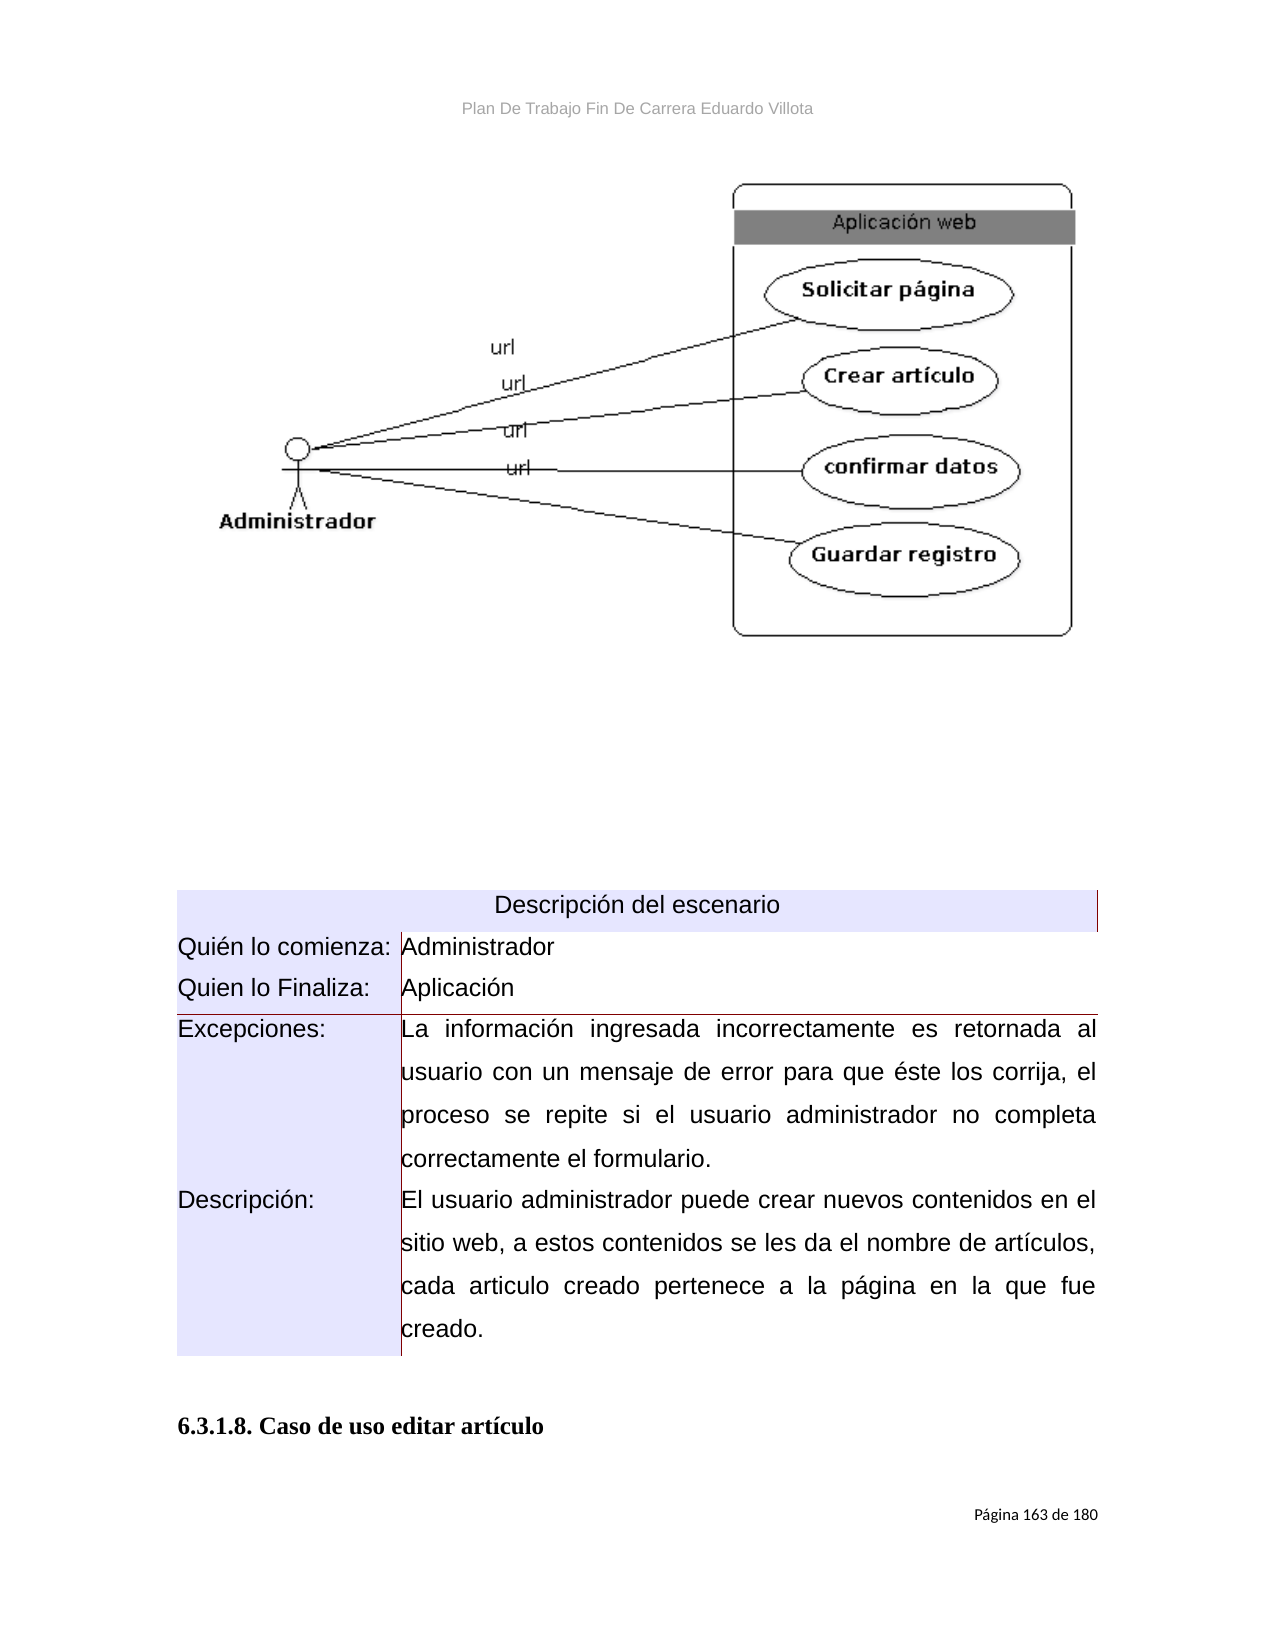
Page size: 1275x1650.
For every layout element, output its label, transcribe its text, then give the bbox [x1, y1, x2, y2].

table_header Descripción del escenario [177, 890, 1097, 932]
table_cell Quién lo comienza: [177, 932, 401, 973]
table_cell Excepciones: [177, 1015, 401, 1185]
table_cell El usuario administrador puede crear nuevos contenidos en el sitio web, a estos contenidos se les da el nombre de artículos, cada articulo creado pertenece a la página en la que fue creado. [402, 1185, 1097, 1356]
table_cell Administrador [402, 932, 1097, 973]
table_cell La información ingresada incorrectamente es retornada al usuario con un mensaje de error para que éste los corrija, el proceso se repite si el usuario administrador no completa correctamente el formulario. [402, 1015, 1097, 1185]
table_cell Quien lo Finaliza: [177, 973, 401, 1014]
picture [182, 166, 1096, 654]
table_cell Aplicación [402, 973, 1097, 1014]
text 6.3.1.8. Caso de uso editar artículo [177, 1411, 1098, 1440]
table_cell Descripción: [177, 1185, 401, 1356]
